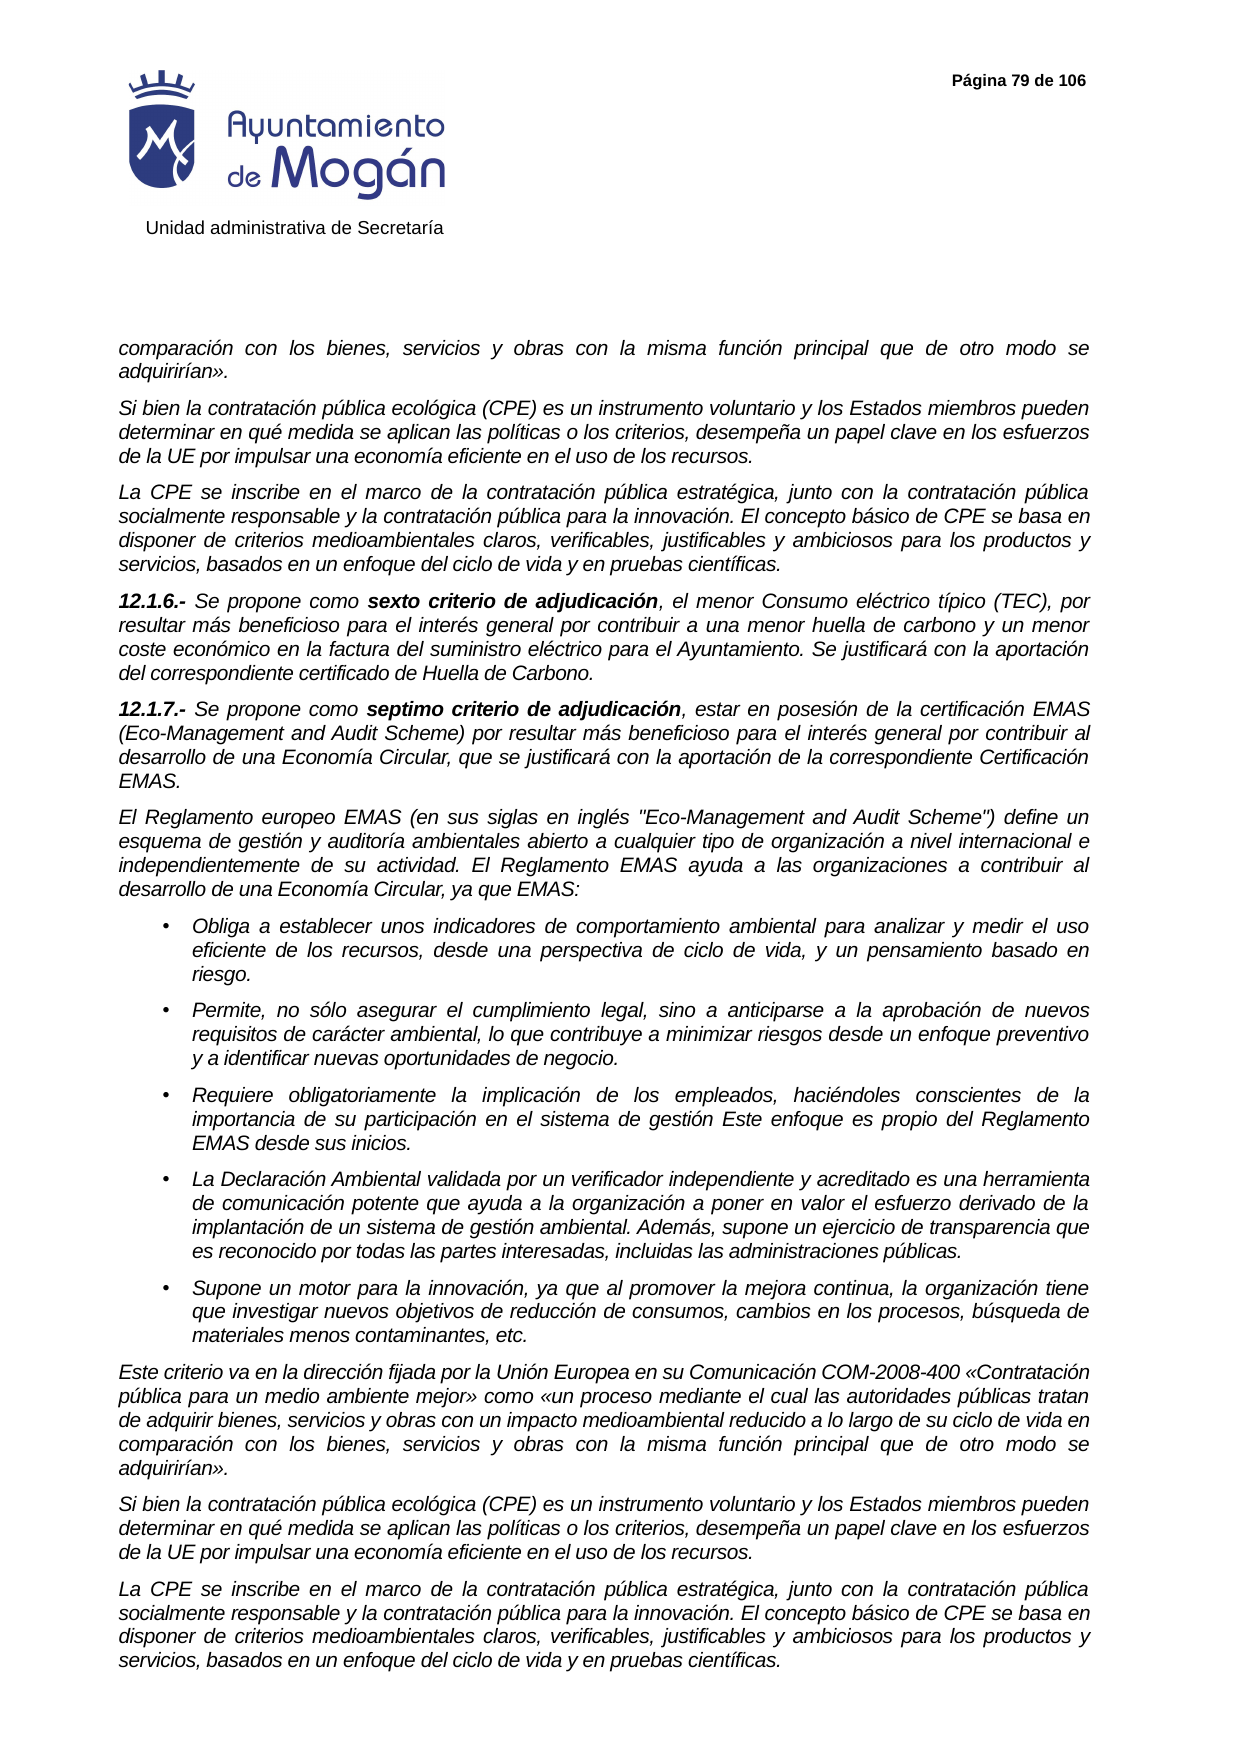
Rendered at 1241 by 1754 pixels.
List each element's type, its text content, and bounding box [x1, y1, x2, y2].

text El Reglamento europeo EMAS (en sus siglas en inglés "Eco-Management and Audit Scheme") define un esquema de gestión y auditoría ambientales abierto a cualquier tipo de organización a nivel internacional e independientemente de su actividad. El Reglamento EMAS ayuda a las organizaciones a contribuir al desarrollo de una Economía Circular, ya que EMAS: [118, 805, 1092, 901]
list Requiere obligatoriamente la implicación de los empleados, haciéndoles conscientes de la importancia de su participación en el sistema de gestión Este enfoque es propio del Reglamento EMAS desde sus inicios. [162, 1082, 1092, 1154]
text 12.1.7.- Se propone como septimo criterio de adjudicación, estar en posesión de la certificación EMAS (Eco-Management and Audit Scheme) por resultar más beneficioso para el interés general por contribuir al desarrollo de una Economía Circular, que se justificará con la aportación de la correspondiente Certificación EMAS. [118, 697, 1092, 793]
text Si bien la contratación pública ecológica (CPE) es un instrumento voluntario y los Estados miembros pueden determinar en qué medida se aplican las políticas o los criterios, desempeña un papel clave en los esfuerzos de la UE por impulsar una economía eficiente en el uso de los recursos. [118, 396, 1092, 468]
text 12.1.6.- Se propone como sexto criterio de adjudicación, el menor Consumo eléctrico típico (TEC), por resultar más beneficioso para el interés general por contribuir a una menor huella de carbono y un menor coste económico en la factura del suministro eléctrico para el Ayuntamiento. Se justificará con la aportación del correspondiente certificado de Huella de Carbono. [118, 588, 1092, 684]
text Este criterio va en la dirección fijada por la Unión Europea en su Comunicación COM-2008-400 «Contratación pública para un medio ambiente mejor» como «un proceso mediante el cual las autoridades públicas tratan de adquirir bienes, servicios y obras con un impacto medioambiental reducido a lo largo de su ciclo de vida en comparación con los bienes, servicios y obras con la misma función principal que de otro modo se adquirirían». [118, 1360, 1092, 1479]
text La CPE se inscribe en el marco de la contratación pública estratégica, junto con la contratación pública socialmente responsable y la contratación pública para la innovación. El concepto básico de CPE se basa en disponer de criterios medioambientales claros, verificables, justificables y ambiciosos para los productos y servicios, basados en un enfoque del ciclo de vida y en pruebas científicas. [118, 1576, 1092, 1672]
list La Declaración Ambiental validada por un verificador independiente y acreditado es una herramienta de comunicación potente que ayuda a la organización a poner en valor el esfuerzo derivado de la implantación de un sistema de gestión ambiental. Además, supone un ejercicio de transparencia que es reconocido por todas las partes interesadas, incluidas las administraciones públicas. [162, 1167, 1092, 1263]
text Si bien la contratación pública ecológica (CPE) es un instrumento voluntario y los Estados miembros pueden determinar en qué medida se aplican las políticas o los criterios, desempeña un papel clave en los esfuerzos de la UE por impulsar una economía eficiente en el uso de los recursos. [118, 1492, 1092, 1564]
picture [128, 70, 445, 206]
text La CPE se inscribe en el marco de la contratación pública estratégica, junto con la contratación pública socialmente responsable y la contratación pública para la innovación. El concepto básico de CPE se basa en disponer de criterios medioambientales claros, verificables, justificables y ambiciosos para los productos y servicios, basados en un enfoque del ciclo de vida y en pruebas científicas. [118, 480, 1092, 576]
list Supone un motor para la innovación, ya que al promover la mejora continua, la organización tiene que investigar nuevos objetivos de reducción de consumos, cambios en los procesos, búsqueda de materiales menos contaminantes, etc. [162, 1275, 1092, 1347]
text comparación con los bienes, servicios y obras con la misma función principal que de otro modo se adquirirían». [118, 335, 1092, 383]
list Obliga a establecer unos indicadores de comportamiento ambiental para analizar y medir el uso eficiente de los recursos, desde una perspectiva de ciclo de vida, y un pensamiento basado en riesgo. [162, 913, 1092, 985]
list Permite, no sólo asegurar el cumplimiento legal, sino a anticiparse a la aprobación de nuevos requisitos de carácter ambiental, lo que contribuye a minimizar riesgos desde un enfoque preventivo y a identificar nuevas oportunidades de negocio. [162, 998, 1092, 1070]
